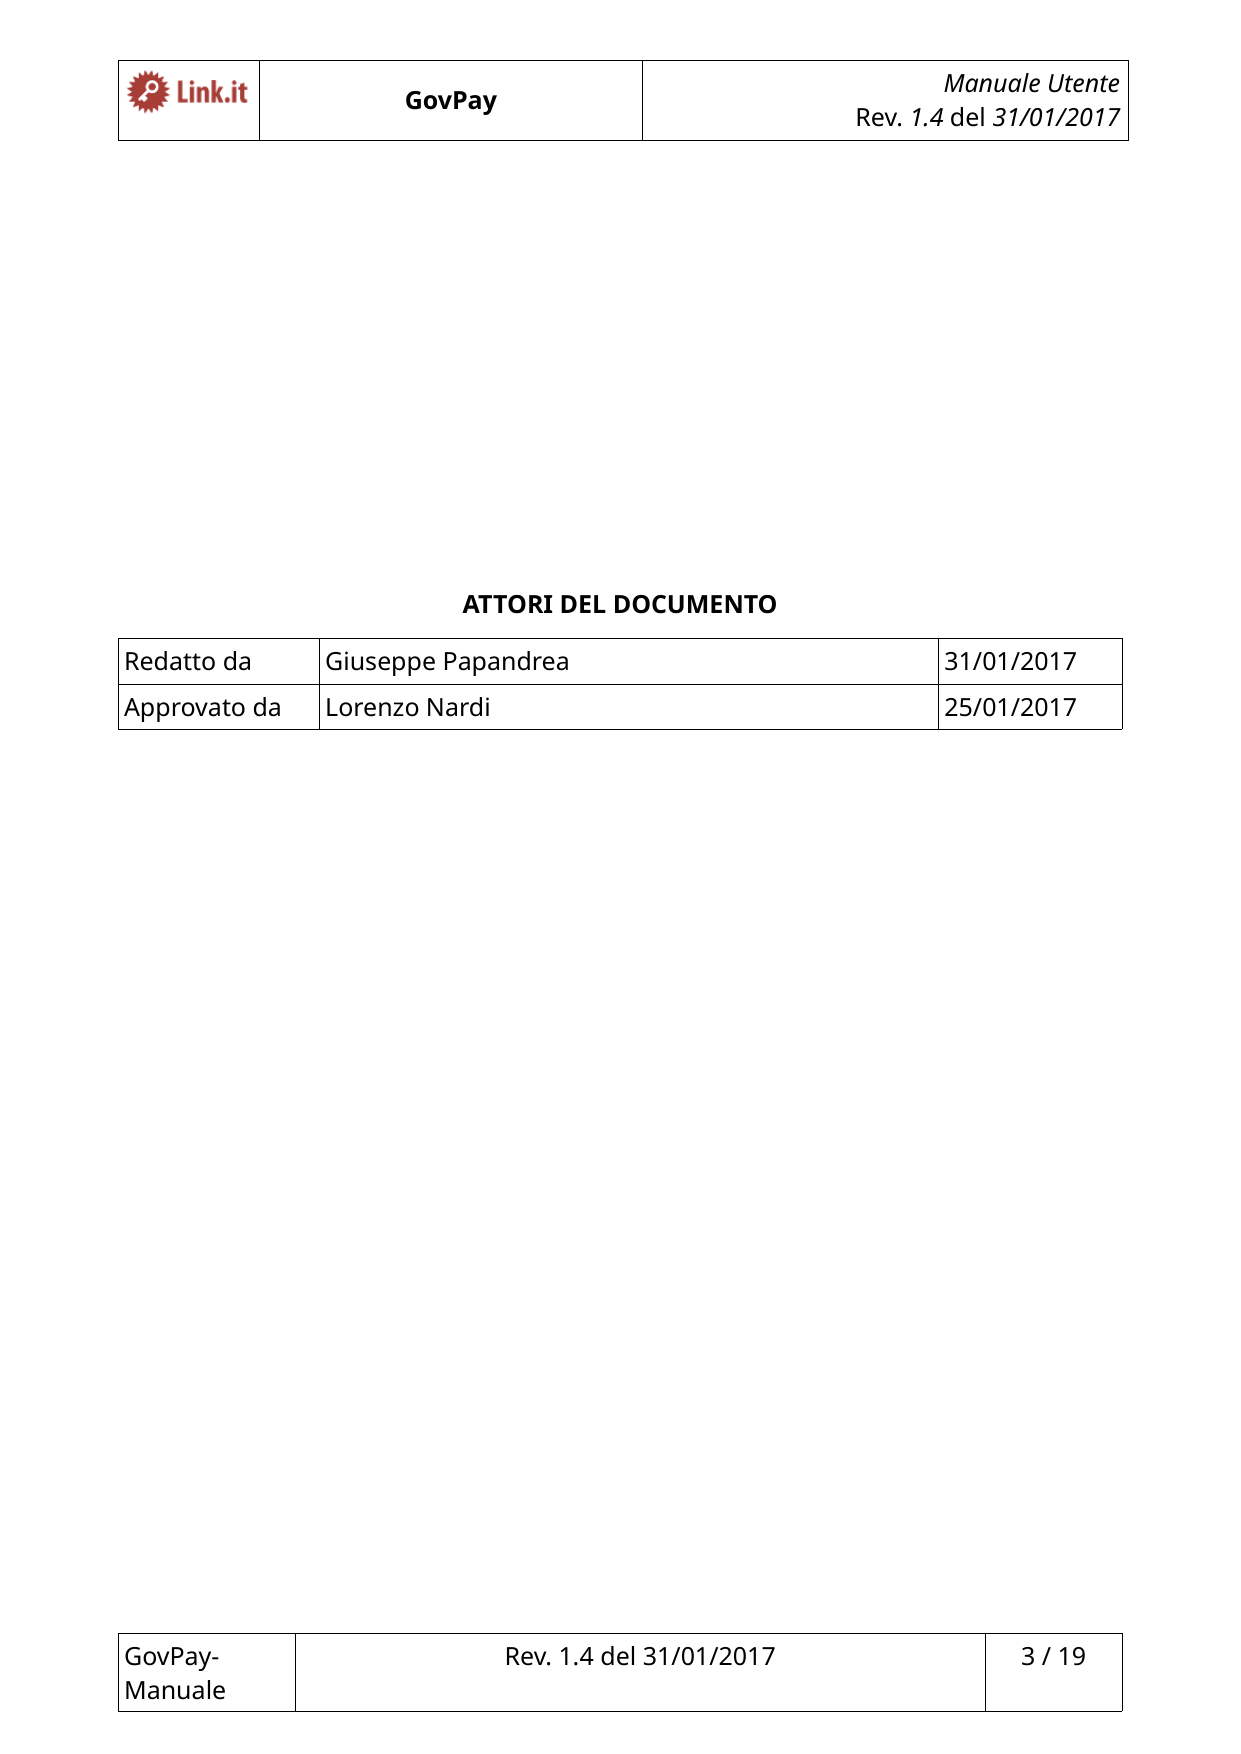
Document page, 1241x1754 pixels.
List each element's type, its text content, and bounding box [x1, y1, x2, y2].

table_header 31/01/2017 [939, 639, 1122, 683]
table_cell 25/01/2017 [939, 685, 1122, 729]
table_cell Approvato da [119, 685, 319, 729]
text ATTORI DEL DOCUMENTO [118, 587, 1122, 621]
table_cell Lorenzo Nardi [320, 685, 938, 729]
table_header Giuseppe Papandrea [320, 639, 938, 683]
picture [123, 65, 254, 119]
table_header Redatto da [119, 639, 319, 683]
